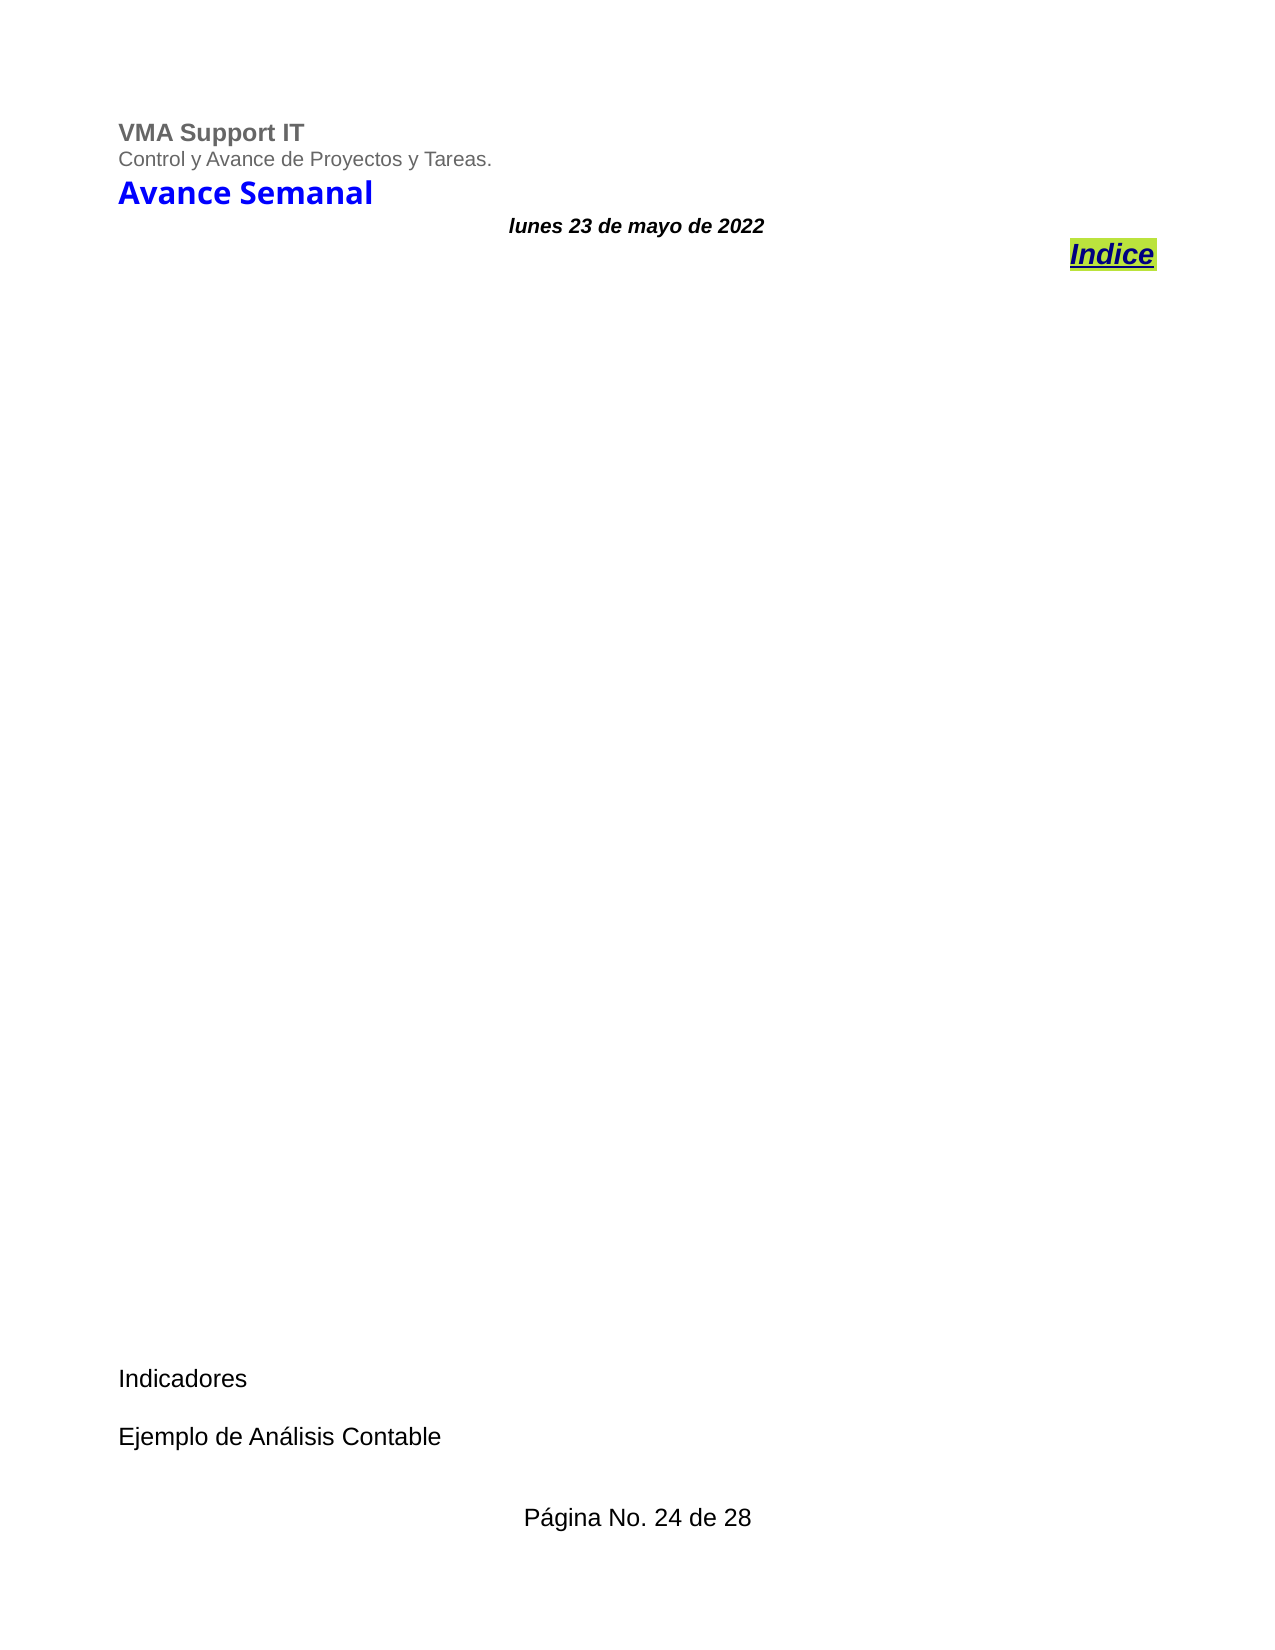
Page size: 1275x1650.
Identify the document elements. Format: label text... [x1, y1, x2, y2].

text Ejemplo de Análisis Contable [118, 1422, 1157, 1450]
text Indicadores [118, 1364, 1157, 1393]
